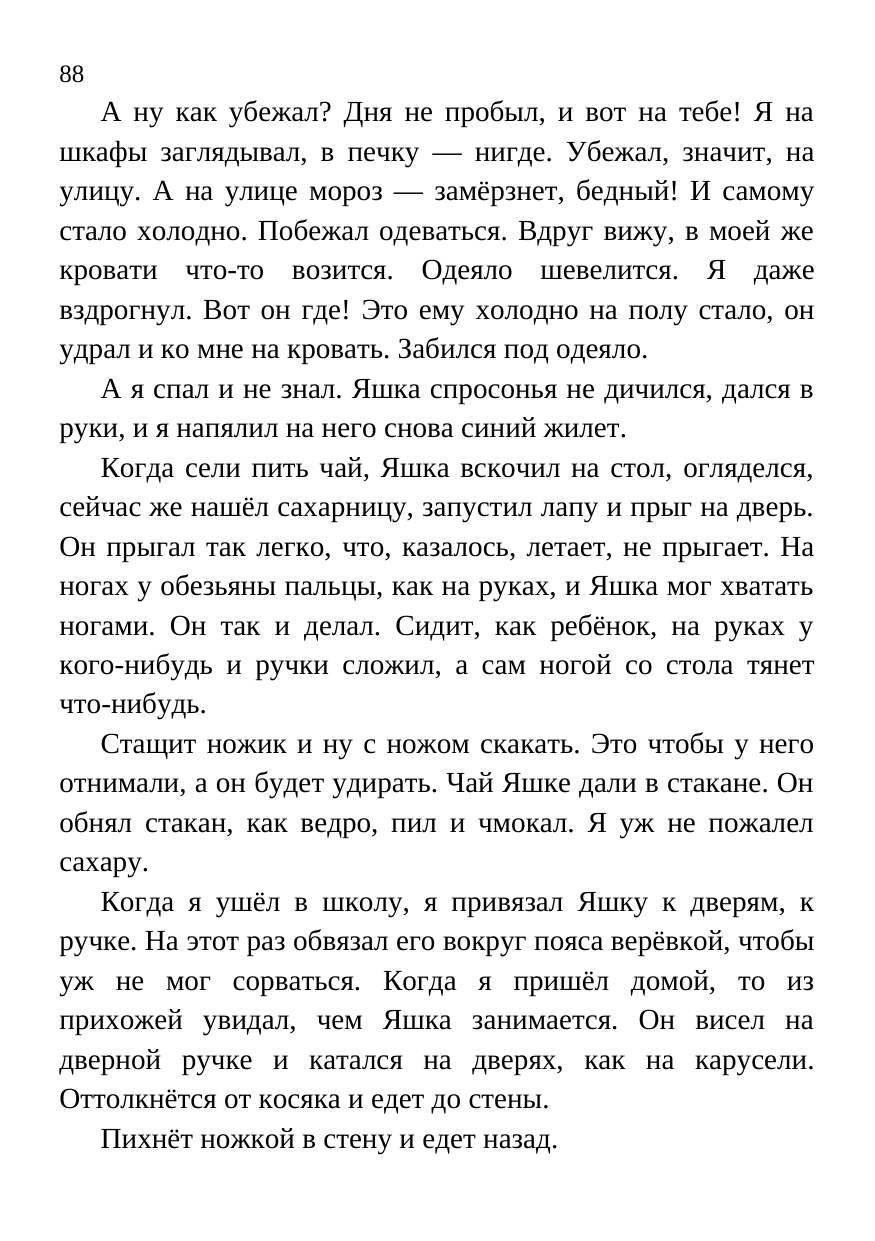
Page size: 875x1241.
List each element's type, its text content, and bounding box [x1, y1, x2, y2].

text А я спал и не знал. Яшка спросонья не дичился, дался в руки, и я напялил на него снова синий жилет. [59, 371, 815, 444]
text А ну как убежал? Дня не пробыл, и вот на тебе! Я на шкафы заглядывал, в печку — нигде. Убежал, значит, на улицу. А на улице мороз — замёрзнет, бедный! И самому стало холодно. Побежал одеваться. Вдруг вижу, в моей же кровати что-то возится. Одеяло шевелится. Я даже вздрогнул. Вот он где! Это ему холодно на полу стало, он удрал и ко мне на кровать. Забился под одеяло. [59, 94, 815, 365]
text Когда я ушёл в школу, я привязал Яшку к дверям, к ручке. На этот раз обвязал его вокруг пояса верёвкой, чтобы уж не мог сорваться. Когда я пришёл домой, то из прихожей увидал, чем Яшка занимается. Он висел на дверной ручке и катался на дверях, как на карусели. Оттолкнётся от косяка и едет до стены. [59, 884, 815, 1115]
text Стащит ножик и ну с ножом скакать. Это чтобы у него отнимали, а он будет удирать. Чай Яшке дали в стакане. Он обнял стакан, как ведро, пил и чмокал. Я уж не пожалел сахару. [59, 726, 815, 878]
text Пихнёт ножкой в стену и едет назад. [59, 1121, 815, 1154]
text Когда сели пить чай, Яшка вскочил на стол, огляделся, сейчас же нашёл сахарницу, запустил лапу и прыг на дверь. Он прыгал так легко, что, казалось, летает, не прыгает. На ногах у обезьяны пальцы, как на руках, и Яшка мог хватать ногами. Он так и делал. Сидит, как ребёнок, на руках у кого-нибудь и ручки сложил, а сам ногой со стола тянет что-нибудь. [59, 450, 815, 720]
